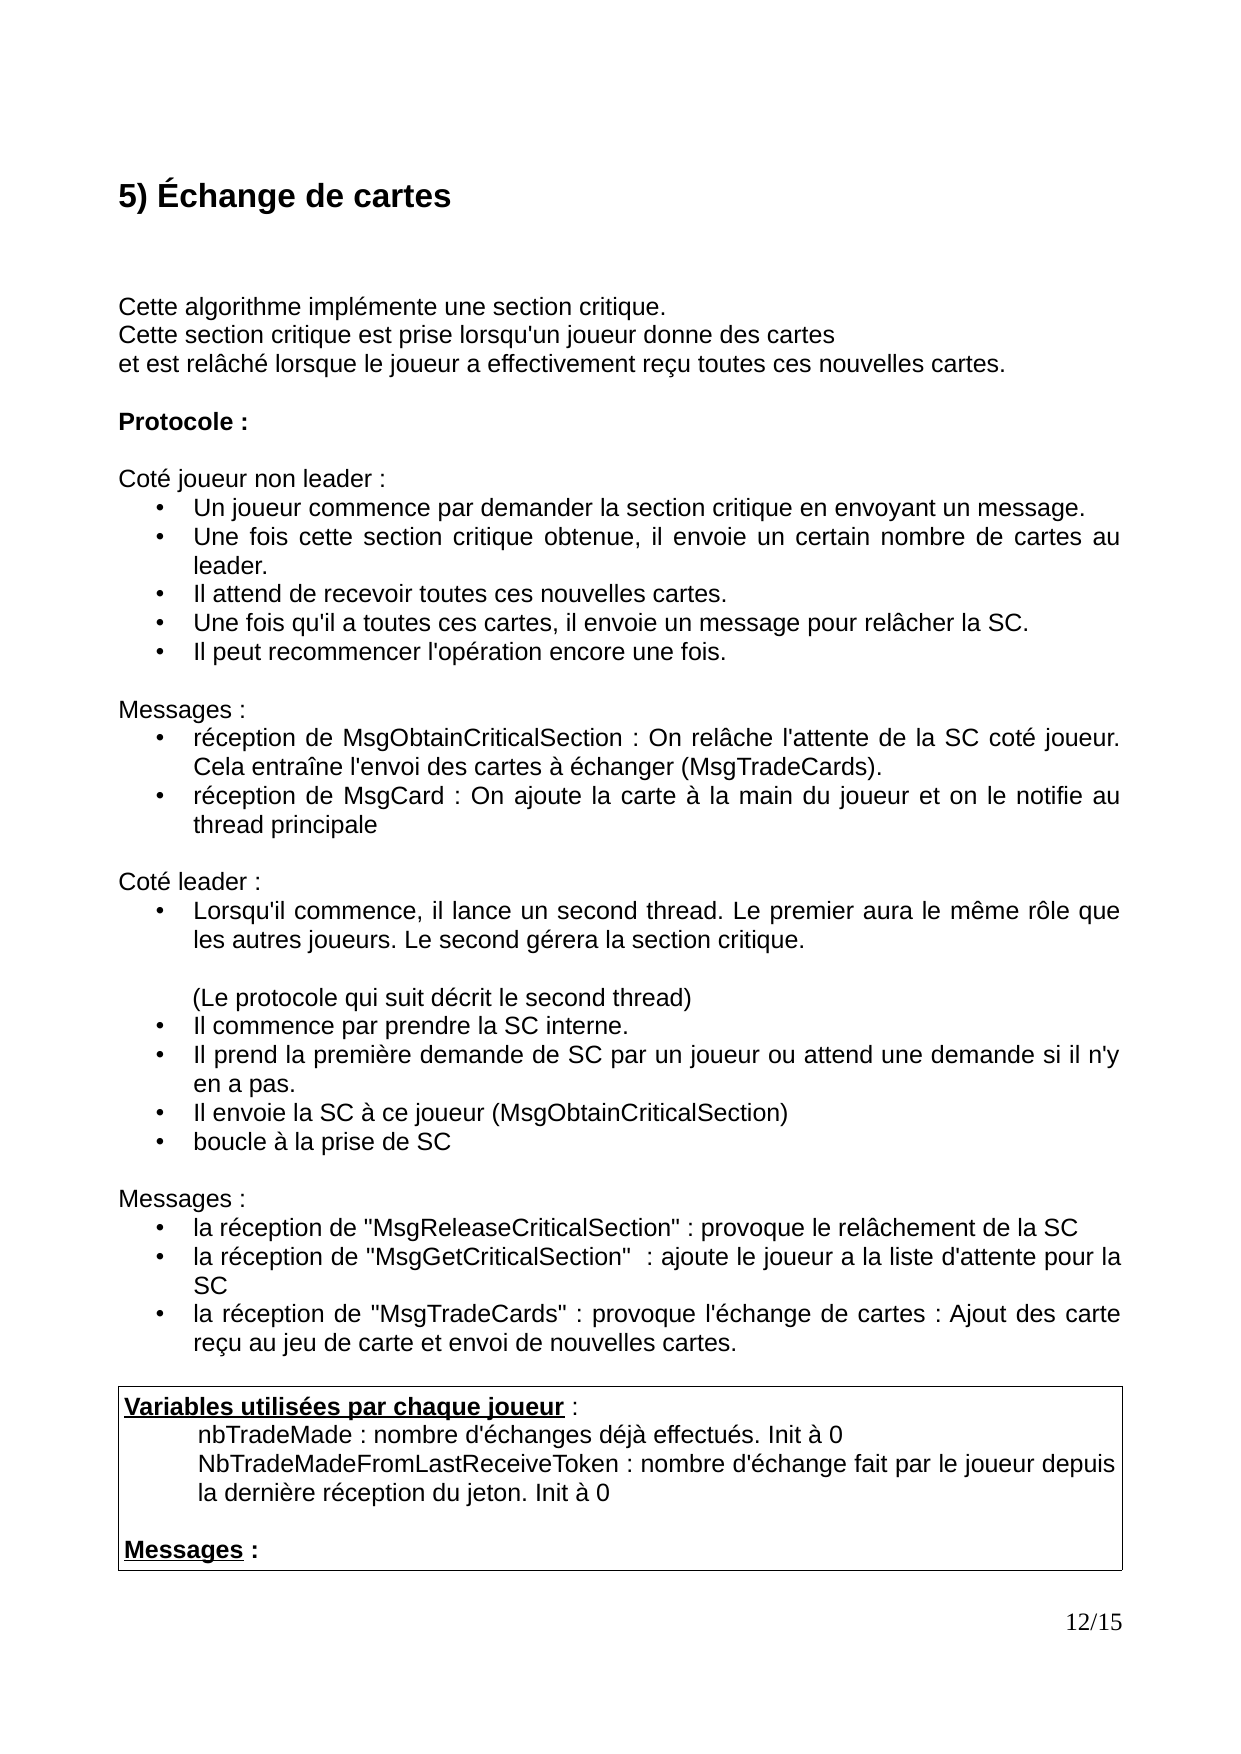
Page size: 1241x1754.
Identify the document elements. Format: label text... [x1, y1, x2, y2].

list Il attend de recevoir toutes ces nouvelles cartes. [156, 579, 1122, 608]
text et est relâché lorsque le joueur a effectivement reçu toutes ces nouvelles cartes. [118, 349, 1122, 378]
text (Le protocole qui suit décrit le second thread) [118, 982, 1122, 1011]
list réception de MsgCard : On ajoute la carte à la main du joueur et on le notifie au thread principale [156, 781, 1122, 839]
list Une fois qu'il a toutes ces cartes, il envoie un message pour relâcher la SC. [156, 608, 1122, 637]
text Coté joueur non leader : [118, 464, 1122, 493]
list Il peut recommencer l'opération encore une fois. [156, 637, 1122, 666]
list boucle à la prise de SC [156, 1127, 1122, 1155]
list Lorsqu'il commence, il lance un second thread. Le premier aura le même rôle que les autres joueurs. Le second gérera la section critique. [156, 896, 1122, 954]
text 5) Échange de cartes [118, 176, 1122, 215]
list Une fois cette section critique obtenue, il envoie un certain nombre de cartes au leader. [156, 522, 1122, 579]
text Protocole : [118, 407, 1122, 435]
list Il commence par prendre la SC interne. [156, 1011, 1122, 1040]
text Cette section critique est prise lorsqu'un joueur donne des cartes [118, 320, 1122, 349]
list la réception de "MsgTradeCards" : provoque l'échange de cartes : Ajout des carte reçu au jeu de carte et envoi de nouvelles cartes. [156, 1299, 1122, 1357]
list Il prend la première demande de SC par un joueur ou attend une demande si il n'y en a pas. [156, 1040, 1122, 1098]
list la réception de "MsgReleaseCriticalSection" : provoque le relâchement de la SC [156, 1213, 1122, 1242]
text Messages : [118, 1184, 1122, 1213]
text Messages : [118, 695, 1122, 723]
list réception de MsgObtainCriticalSection : On relâche l'attente de la SC coté joueur. Cela entraîne l'envoi des cartes à échanger (MsgTradeCards). [156, 723, 1122, 781]
table_header Variables utilisées par chaque joueur : nbTradeMade : nombre d'échanges déjà effectués. Init à 0 NbTradeMadeFromLastReceiveToken : nombre d'échange fait par le joueur depuis la dernière réception du jeton. Init à 0 Messages : [119, 1387, 1122, 1570]
text Coté leader : [118, 867, 1122, 896]
list Il envoie la SC à ce joueur (MsgObtainCriticalSection) [156, 1098, 1122, 1127]
text Cette algorithme implémente une section critique. [118, 292, 1122, 320]
list Un joueur commence par demander la section critique en envoyant un message. [156, 493, 1122, 522]
list la réception de "MsgGetCriticalSection" : ajoute le joueur a la liste d'attente pour la SC [156, 1242, 1122, 1299]
